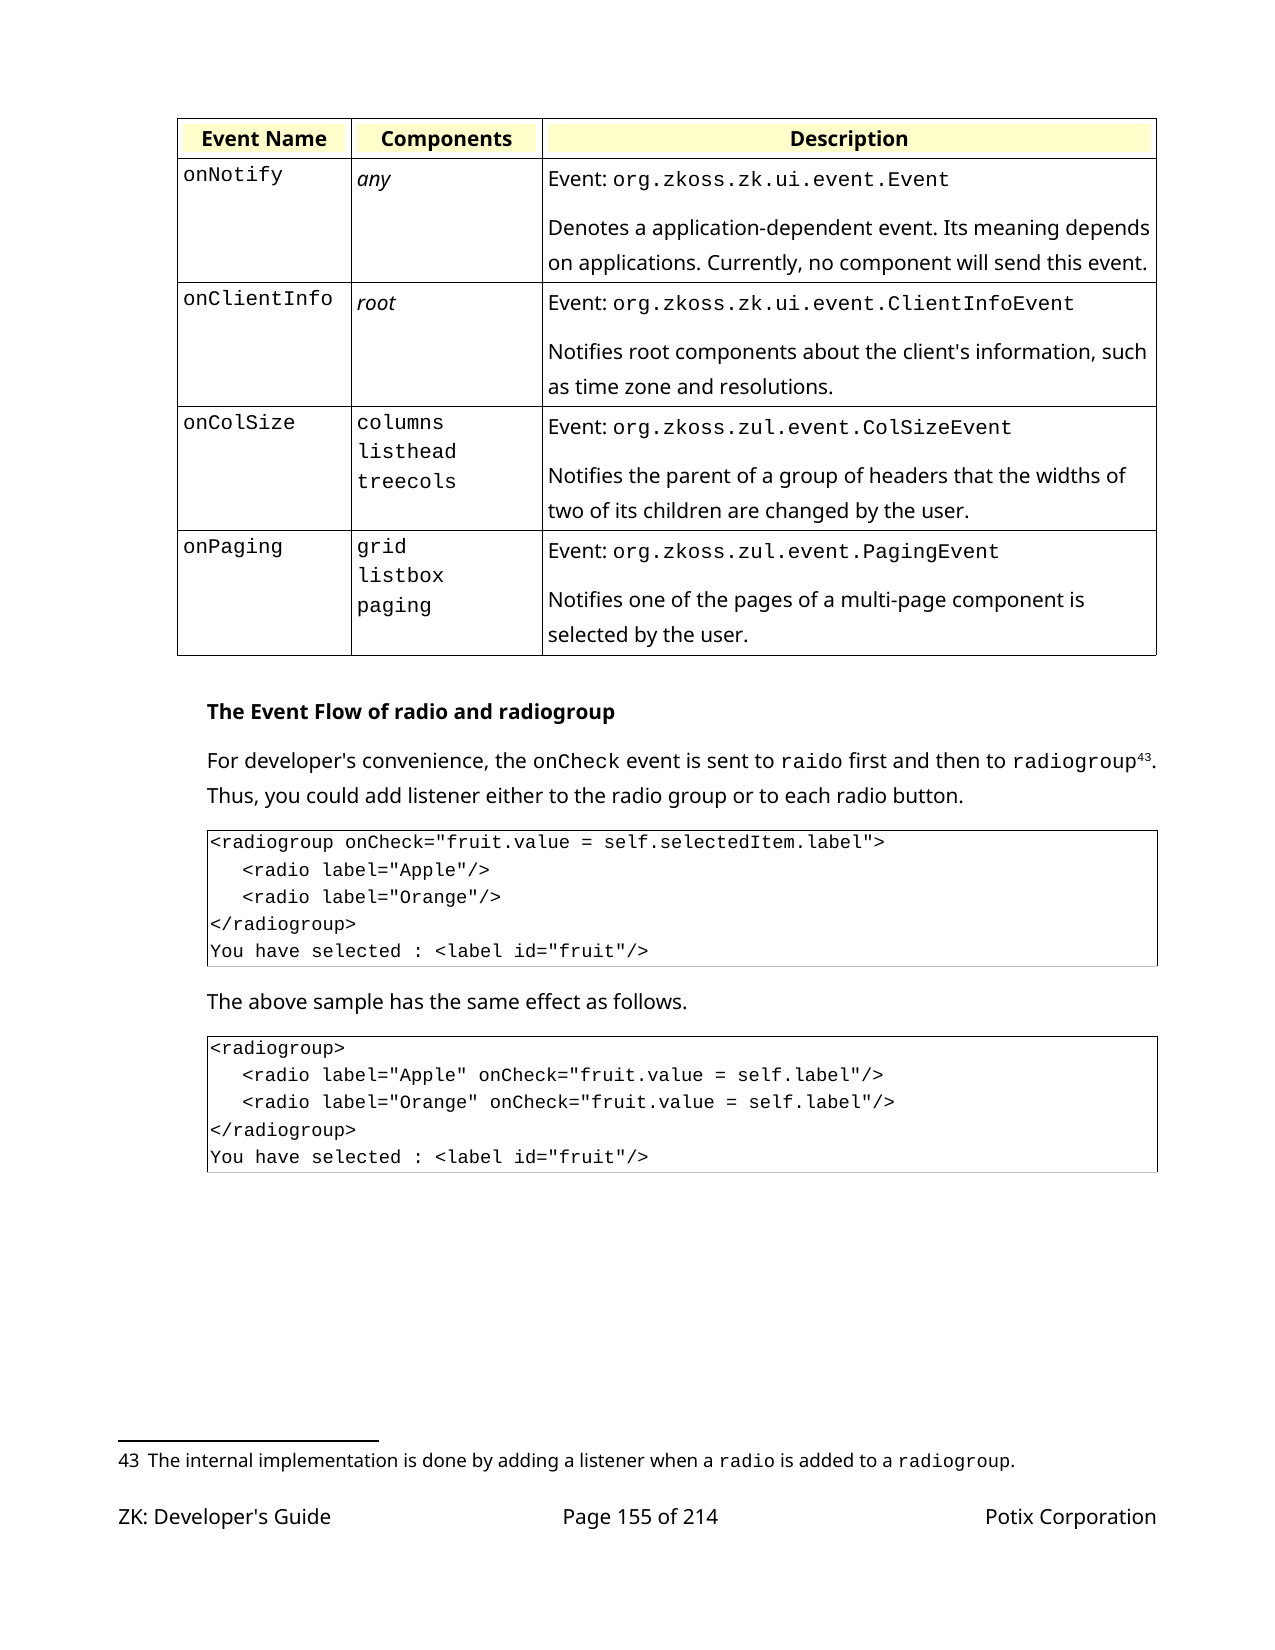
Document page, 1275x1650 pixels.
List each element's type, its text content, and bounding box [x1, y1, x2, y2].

text You have selected : <label id="fruit"/> [208, 1145, 1157, 1172]
table_cell Event: org.zkoss.zk.ui.event.ClientInfoEvent Notifies root components about the client's information, such as time zone and resolutions. [543, 283, 1156, 406]
text </radiogroup> [208, 1117, 1157, 1142]
subtitle The Event Flow of radio and radiogroup [207, 697, 1157, 725]
table_cell any [352, 159, 542, 282]
text For developer's convenience, the onCheck event is sent to raido first and then to radiogroup. Thus, you could add listener either to the radio group or to each radio button. [207, 746, 1157, 810]
table_header Description [543, 119, 1156, 158]
text </radiogroup> [208, 912, 1157, 936]
table_cell Event: org.zkoss.zul.event.PagingEvent Notifies one of the pages of a multi-page component is selected by the user. [543, 531, 1156, 655]
text <radio label="Apple"/> [208, 858, 1157, 882]
text <radio label="Orange"/> [208, 885, 1157, 909]
table_cell onClientInfo [178, 283, 351, 406]
text The internal implementation is done by adding a listener when a radio is added to a radiogroup. [118, 1447, 1157, 1473]
text <radiogroup onCheck="fruit.value = self.selectedItem.label"> [208, 831, 1157, 855]
table_cell grid listbox paging [352, 531, 542, 655]
text The above sample has the same effect as follows. [207, 987, 1157, 1015]
table_header Components [352, 119, 542, 158]
text <radio label="Apple" onCheck="fruit.value = self.label"/> [208, 1063, 1157, 1087]
text <radio label="Orange" onCheck="fruit.value = self.label"/> [208, 1090, 1157, 1114]
table_cell onNotify [178, 159, 351, 282]
table_cell onColSize [178, 407, 351, 530]
table_cell columns listhead treecols [352, 407, 542, 530]
table_cell onPaging [178, 531, 351, 655]
table_cell Event: org.zkoss.zk.ui.event.Event Denotes a application-dependent event. Its meaning depends on applications. Currently, no component will send this event. [543, 159, 1156, 282]
table_cell Event: org.zkoss.zul.event.ColSizeEvent Notifies the parent of a group of headers that the widths of two of its children are changed by the user. [543, 407, 1156, 530]
table_cell root [352, 283, 542, 406]
text You have selected : <label id="fruit"/> [208, 939, 1157, 966]
text <radiogroup> [208, 1037, 1157, 1060]
table_header Event Name [178, 119, 351, 158]
